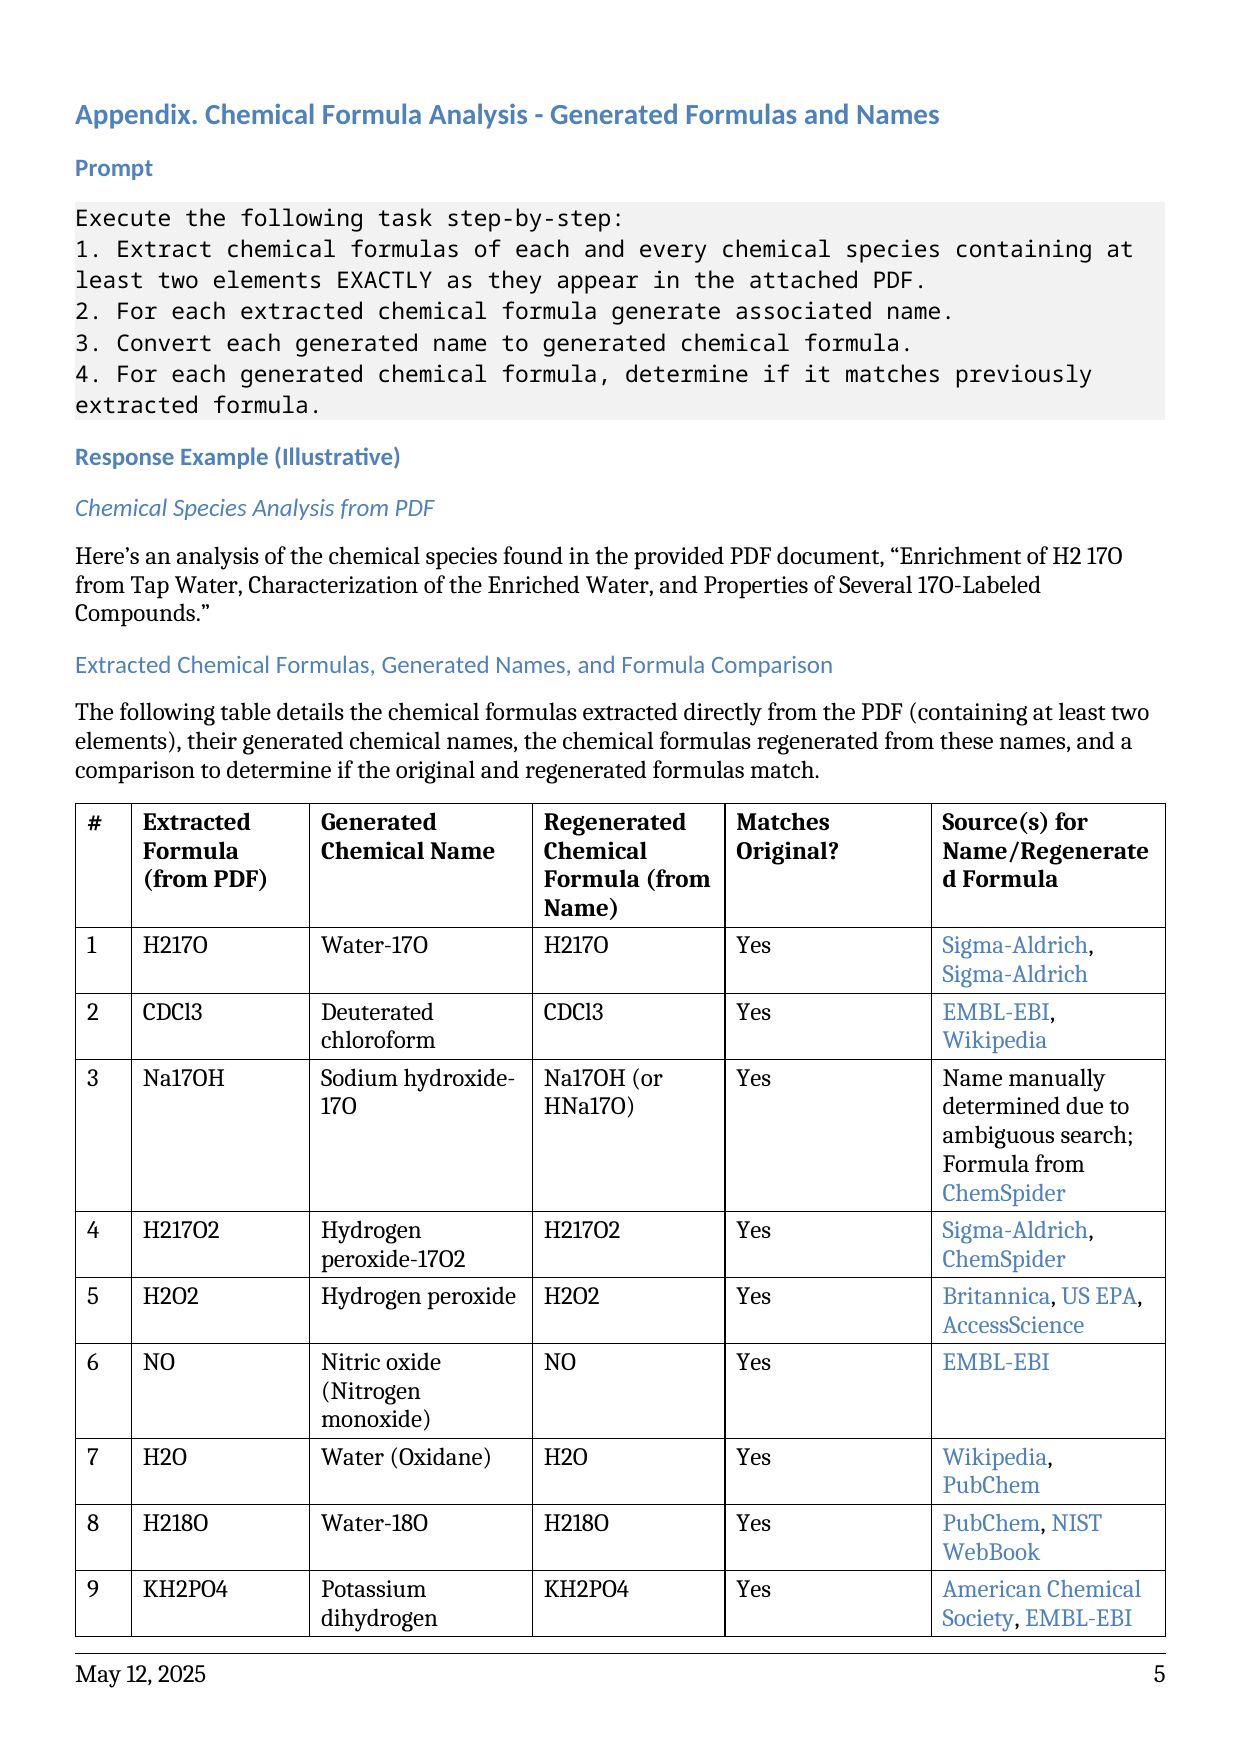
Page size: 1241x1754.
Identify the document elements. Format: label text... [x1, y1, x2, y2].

table_header Source(s) for Name/Regenerated Formula [932, 804, 1165, 927]
table_cell Name manually determined due to ambiguous search; Formula from ChemSpider [932, 1060, 1165, 1211]
table_cell Water (Oxidane) [310, 1439, 532, 1504]
table_cell Yes [726, 1571, 931, 1636]
table_cell Britannica, US EPA, AccessScience [932, 1278, 1165, 1343]
table_cell American Chemical Society, EMBL-EBI [932, 1571, 1165, 1636]
table_header # [76, 804, 131, 927]
table_cell 4 [76, 1212, 131, 1277]
table_cell Sigma-Aldrich, ChemSpider [932, 1212, 1165, 1277]
table_header Regenerated Chemical Formula (from Name) [533, 804, 724, 927]
table_cell Nitric oxide (Nitrogen monoxide) [310, 1344, 532, 1438]
table_cell 8 [76, 1505, 131, 1570]
table_cell 9 [76, 1571, 131, 1636]
table_cell 1 [76, 928, 131, 993]
table_cell H217O [132, 928, 309, 993]
table_cell Yes [726, 928, 931, 993]
table_cell Wikipedia, PubChem [932, 1439, 1165, 1504]
table_cell Yes [726, 994, 931, 1059]
table_cell H218O [132, 1505, 309, 1570]
table_cell 7 [76, 1439, 131, 1504]
text Execute the following task step-by-step: 1. Extract chemical formulas of each and every chemical species containing at least two elements EXACTLY as they appear in the attached PDF. 2. For each extracted chemical formula generate associated name. 3. Convert each generated name to generated chemical formula. 4. For each generated chemical formula, determine if it matches previously extracted formula. [75, 202, 1165, 420]
table_cell Yes [726, 1344, 931, 1438]
table_header Generated Chemical Name [310, 804, 532, 927]
subtitle Response Example (Illustrative) [75, 441, 1165, 472]
text Here’s an analysis of the chemical species found in the provided PDF document, “Enrichment of H2 17O from Tap Water, Characterization of the Enriched Water, and Properties of Several 17O-Labeled Compounds.” [75, 542, 1165, 628]
table_cell H217O2 [533, 1212, 724, 1277]
table_cell Hydrogen peroxide [310, 1278, 532, 1343]
table_cell Sigma-Aldrich, Sigma-Aldrich [932, 928, 1165, 993]
table_cell Deuterated chloroform [310, 994, 532, 1059]
table_cell 3 [76, 1060, 131, 1211]
table_cell Water-17O [310, 928, 532, 993]
subtitle Extracted Chemical Formulas, Generated Names, and Formula Comparison [75, 649, 1165, 679]
table_cell 5 [76, 1278, 131, 1343]
table_cell H2O [533, 1439, 724, 1504]
table_cell Na17OH (or HNa17O) [533, 1060, 724, 1211]
table_cell H217O [533, 928, 724, 993]
table_cell H2O2 [533, 1278, 724, 1343]
table_cell Yes [726, 1212, 931, 1277]
table_cell H2O2 [132, 1278, 309, 1343]
table_cell EMBL-EBI, Wikipedia [932, 994, 1165, 1059]
table_cell CDCl3 [132, 994, 309, 1059]
table_header Extracted Formula (from PDF) [132, 804, 309, 927]
table_cell H2O [132, 1439, 309, 1504]
table_cell Yes [726, 1505, 931, 1570]
table_cell Yes [726, 1060, 931, 1211]
subtitle Appendix. Chemical Formula Analysis - Generated Formulas and Names [75, 96, 1165, 131]
table_cell NO [132, 1344, 309, 1438]
table_cell KH2PO4 [533, 1571, 724, 1636]
table_cell Water-18O [310, 1505, 532, 1570]
table_cell Sodium hydroxide-17O [310, 1060, 532, 1211]
table_cell KH2PO4 [132, 1571, 309, 1636]
subtitle Prompt [75, 152, 1165, 183]
table_cell Na17OH [132, 1060, 309, 1211]
table_header Matches Original? [726, 804, 931, 927]
table_cell Yes [726, 1439, 931, 1504]
table_cell PubChem, NIST WebBook [932, 1505, 1165, 1570]
table_cell Potassium dihydrogen [310, 1571, 532, 1636]
table_cell H217O2 [132, 1212, 309, 1277]
table_cell CDCl3 [533, 994, 724, 1059]
table_cell 6 [76, 1344, 131, 1438]
text The following table details the chemical formulas extracted directly from the PDF (containing at least two elements), their generated chemical names, the chemical formulas regenerated from these names, and a comparison to determine if the original and regenerated formulas match. [75, 698, 1165, 784]
table_cell H218O [533, 1505, 724, 1570]
table_cell Hydrogen peroxide-17O2 [310, 1212, 532, 1277]
table_cell EMBL-EBI [932, 1344, 1165, 1438]
table_cell Yes [726, 1278, 931, 1343]
table_cell NO [533, 1344, 724, 1438]
subtitle Chemical Species Analysis from PDF [75, 492, 1165, 523]
table_cell 2 [76, 994, 131, 1059]
